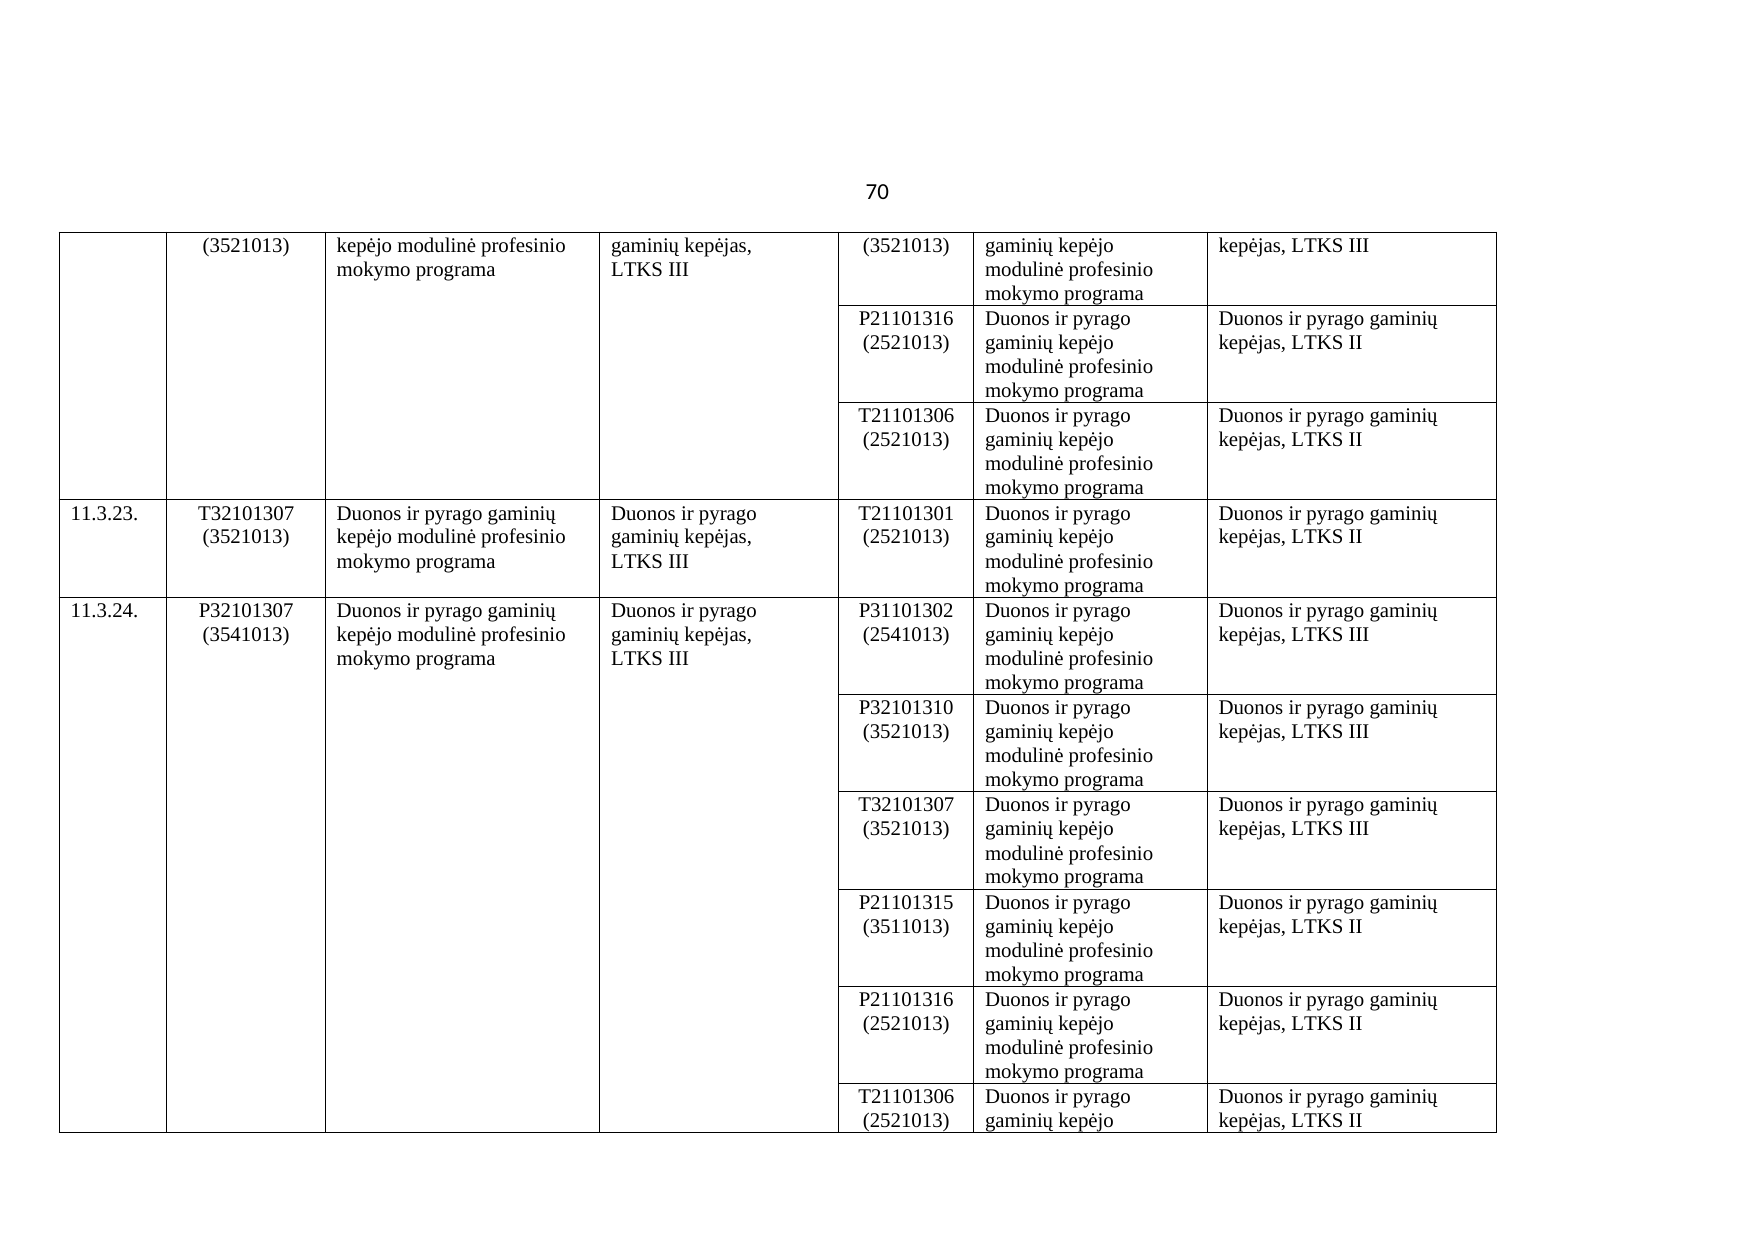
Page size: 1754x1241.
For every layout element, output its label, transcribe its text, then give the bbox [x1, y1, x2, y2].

table_cell Duonos ir pyrago gaminių kepėjo [974, 1084, 1207, 1132]
table_cell gaminių kepėjas, LTKS III [600, 233, 838, 499]
table_cell T32101307 (3521013) [839, 792, 973, 888]
table_cell Duonos ir pyrago gaminių kepėjas, LTKS III [1208, 598, 1496, 694]
table_cell kepėjas, LTKS III [1208, 233, 1496, 305]
table_cell 11.3.23. [60, 500, 166, 597]
table_cell P31101302 (2541013) [839, 598, 973, 694]
table_cell 11.3.24. [60, 598, 166, 1132]
table_cell P32101310 (3521013) [839, 695, 973, 791]
table_cell Duonos ir pyrago gaminių kepėjo modulinė profesinio mokymo programa [974, 500, 1207, 597]
table_cell Duonos ir pyrago gaminių kepėjo modulinė profesinio mokymo programa [326, 500, 599, 597]
table_cell T21101301 (2521013) [839, 500, 973, 597]
table_cell P32101307 (3541013) [167, 598, 325, 1132]
table_cell P21101316 (2521013) [839, 987, 973, 1083]
table_cell gaminių kepėjo modulinė profesinio mokymo programa [974, 233, 1207, 305]
table_cell Duonos ir pyrago gaminių kepėjas, LTKS II [1208, 1084, 1496, 1132]
table_cell T32101307 (3521013) [167, 500, 325, 597]
table_cell Duonos ir pyrago gaminių kepėjas, LTKS III [1208, 792, 1496, 888]
table_cell Duonos ir pyrago gaminių kepėjo modulinė profesinio mokymo programa [326, 598, 599, 1132]
table_cell Duonos ir pyrago gaminių kepėjo modulinė profesinio mokymo programa [974, 403, 1207, 499]
table_cell Duonos ir pyrago gaminių kepėjo modulinė profesinio mokymo programa [974, 598, 1207, 694]
table_cell Duonos ir pyrago gaminių kepėjas, LTKS III [600, 598, 838, 1132]
table_cell Duonos ir pyrago gaminių kepėjo modulinė profesinio mokymo programa [974, 987, 1207, 1083]
table_cell [60, 233, 166, 499]
table_cell Duonos ir pyrago gaminių kepėjo modulinė profesinio mokymo programa [974, 890, 1207, 986]
table_cell P21101316 (2521013) [839, 306, 973, 402]
table_cell kepėjo modulinė profesinio mokymo programa [326, 233, 599, 499]
table_cell Duonos ir pyrago gaminių kepėjas, LTKS II [1208, 500, 1496, 597]
table_cell Duonos ir pyrago gaminių kepėjas, LTKS III [600, 500, 838, 597]
table_cell P21101315 (3511013) [839, 890, 973, 986]
table_cell Duonos ir pyrago gaminių kepėjas, LTKS III [1208, 695, 1496, 791]
table_cell Duonos ir pyrago gaminių kepėjas, LTKS II [1208, 403, 1496, 499]
table_cell Duonos ir pyrago gaminių kepėjas, LTKS II [1208, 306, 1496, 402]
table_cell T21101306 (2521013) [839, 403, 973, 499]
table_cell Duonos ir pyrago gaminių kepėjas, LTKS II [1208, 987, 1496, 1083]
table_cell T21101306 (2521013) [839, 1084, 973, 1132]
table_cell (3521013) [839, 233, 973, 305]
table_cell Duonos ir pyrago gaminių kepėjo modulinė profesinio mokymo programa [974, 695, 1207, 791]
table_cell (3521013) [167, 233, 325, 499]
table_cell Duonos ir pyrago gaminių kepėjo modulinė profesinio mokymo programa [974, 792, 1207, 888]
table_cell Duonos ir pyrago gaminių kepėjo modulinė profesinio mokymo programa [974, 306, 1207, 402]
table_cell Duonos ir pyrago gaminių kepėjas, LTKS II [1208, 890, 1496, 986]
